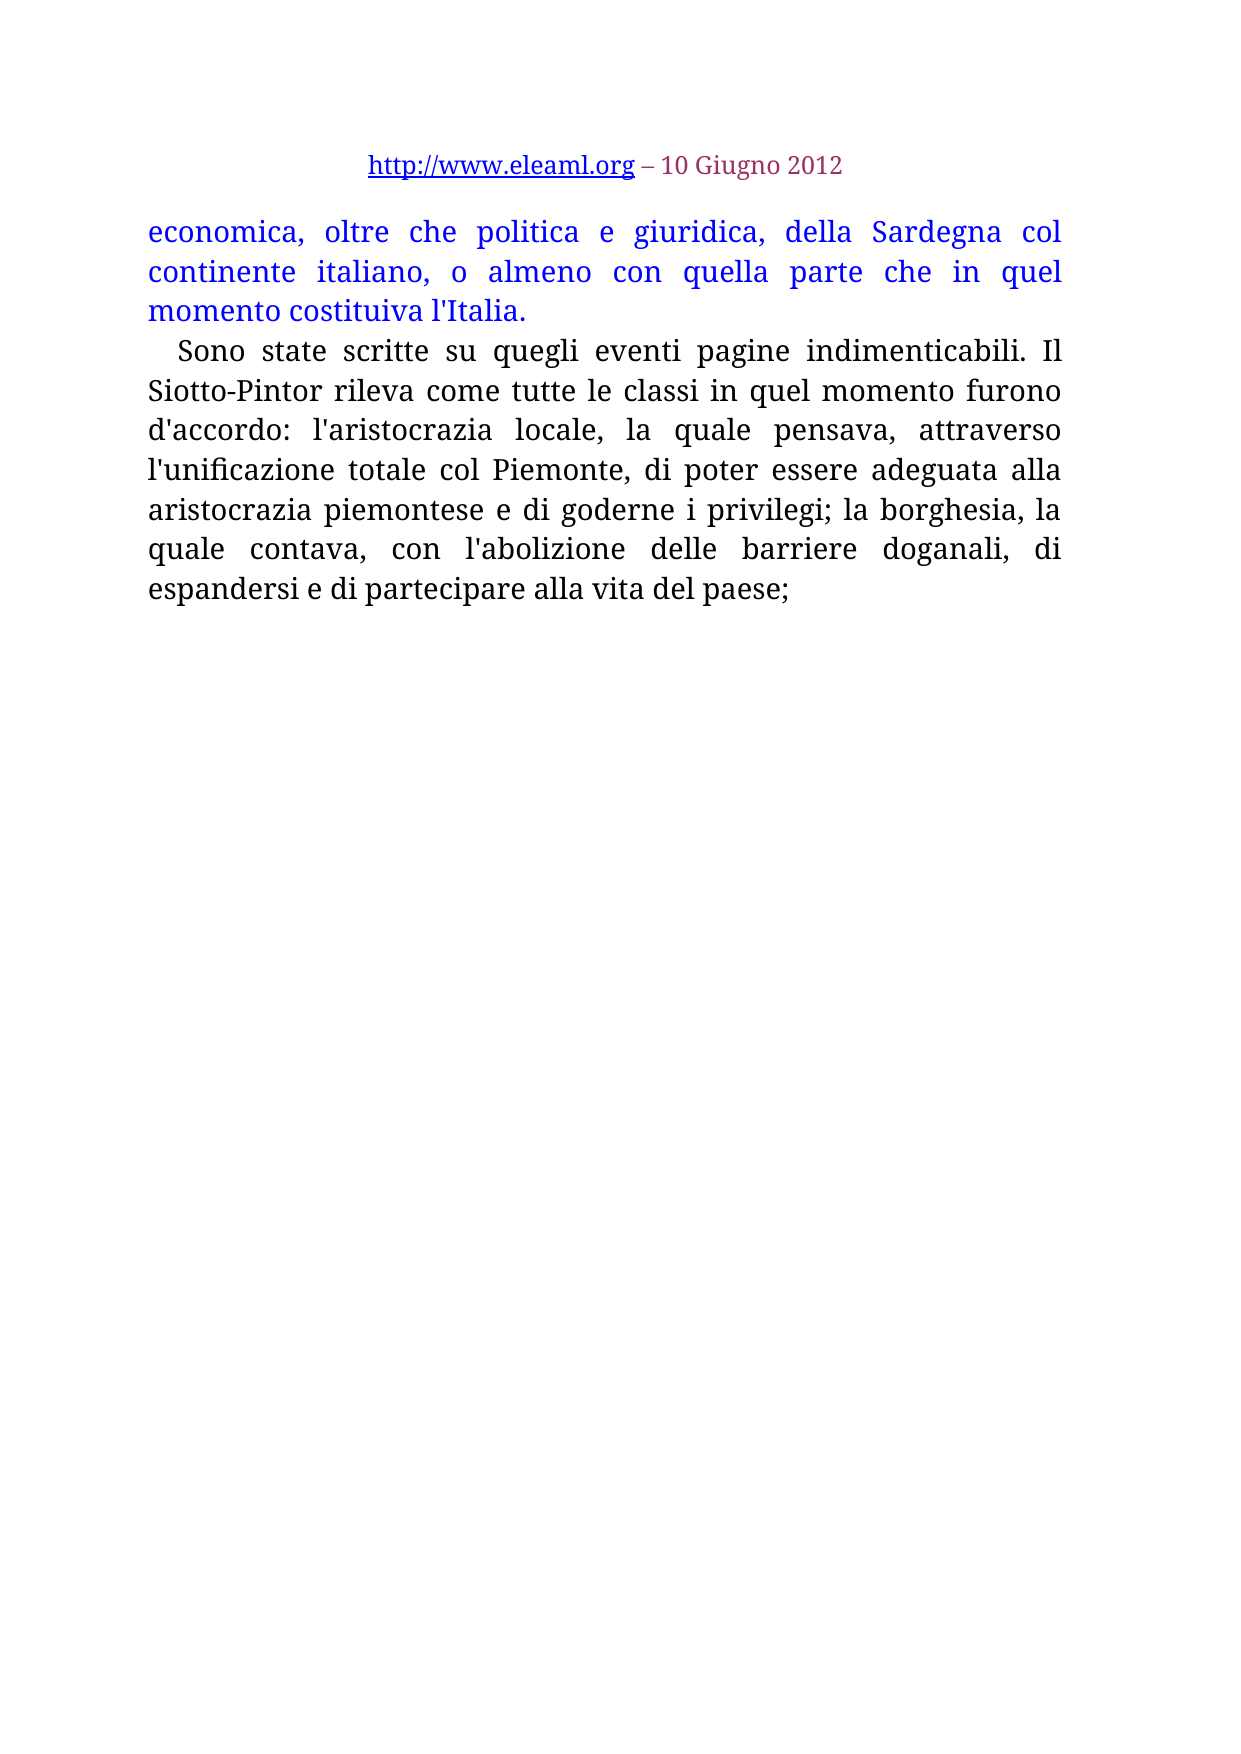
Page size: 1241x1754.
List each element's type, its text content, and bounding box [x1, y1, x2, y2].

text economica, oltre che politica e giuridica, della Sardegna col continente italiano, o almeno con quella parte che in quel momento costituiva l'Italia. [148, 211, 1063, 330]
text Sono state scritte su quegli eventi pagine indimenticabili. Il Siotto-Pintor rileva come tutte le classi in quel momento furono d'accordo: l'aristocrazia locale, la quale pensava, attraverso l'unificazione totale col Piemonte, di poter essere adeguata alla aristocrazia piemontese e di goderne i privilegi; la borghesia, la quale contava, con l'abolizione delle barriere doganali, di espandersi e di partecipare alla vita del paese; [148, 330, 1063, 608]
